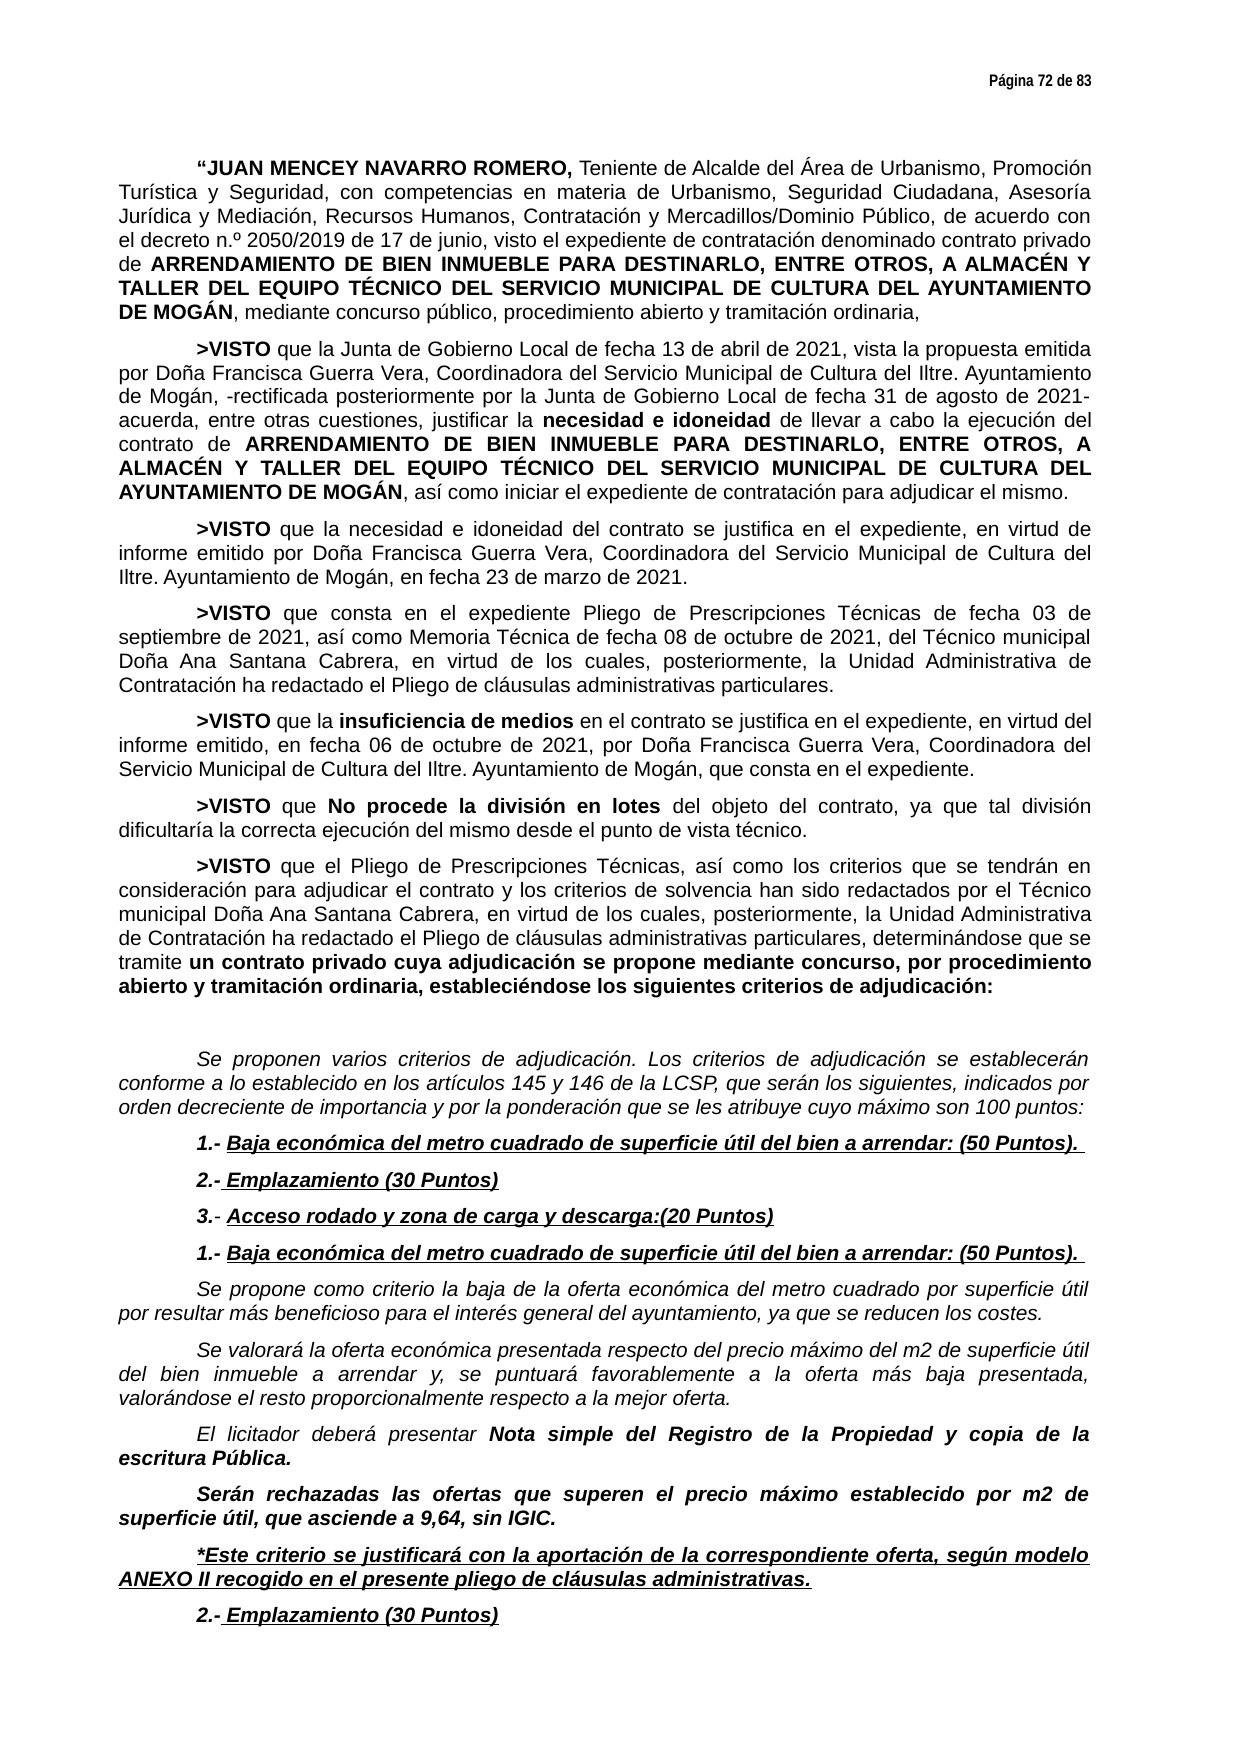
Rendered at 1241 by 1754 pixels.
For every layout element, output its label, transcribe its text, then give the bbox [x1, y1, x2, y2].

text 1.- Baja económica del metro cuadrado de superficie útil del bien a arrendar: (50 Puntos). [118, 1241, 1092, 1264]
text “JUAN MENCEY NAVARRO ROMERO, Teniente de Alcalde del Área de Urbanismo, Promoción Turística y Seguridad, con competencias en materia de Urbanismo, Seguridad Ciudadana, Asesoría Jurídica y Mediación, Recursos Humanos, Contratación y Mercadillos/Dominio Público, de acuerdo con el decreto n.º 2050/2019 de 17 de junio, visto el expediente de contratación denominado contrato privado de ARRENDAMIENTO DE BIEN INMUEBLE PARA DESTINARLO, ENTRE OTROS, A ALMACÉN Y TALLER DEL EQUIPO TÉCNICO DEL SERVICIO MUNICIPAL DE CULTURA DEL AYUNTAMIENTO DE MOGÁN, mediante concurso público, procedimiento abierto y tramitación ordinaria, [118, 156, 1092, 324]
text 2.- Emplazamiento (30 Puntos) [118, 1168, 1092, 1192]
text Se valorará la oferta económica presentada respecto del precio máximo del m2 de superficie útil del bien inmueble a arrendar y, se puntuará favorablemente a la oferta más baja presentada, valorándose el resto proporcionalmente respecto a la mejor oferta. [118, 1337, 1092, 1409]
text >VISTO que la Junta de Gobierno Local de fecha 13 de abril de 2021, vista la propuesta emitida por Doña Francisca Guerra Vera, Coordinadora del Servicio Municipal de Cultura del Iltre. Ayuntamiento de Mogán, -rectificada posteriormente por la Junta de Gobierno Local de fecha 31 de agosto de 2021- acuerda, entre otras cuestiones, justificar la necesidad e idoneidad de llevar a cabo la ejecución del contrato de ARRENDAMIENTO DE BIEN INMUEBLE PARA DESTINARLO, ENTRE OTROS, A ALMACÉN Y TALLER DEL EQUIPO TÉCNICO DEL SERVICIO MUNICIPAL DE CULTURA DEL AYUNTAMIENTO DE MOGÁN, así como iniciar el expediente de contratación para adjudicar el mismo. [118, 336, 1092, 504]
text 2.- Emplazamiento (30 Puntos) [118, 1603, 1092, 1627]
text Se proponen varios criterios de adjudicación. Los criterios de adjudicación se establecerán conforme a lo establecido en los artículos 145 y 146 de la LCSP, que serán los siguientes, indicados por orden decreciente de importancia y por la ponderación que se les atribuye cuyo máximo son 100 puntos: [118, 1047, 1092, 1119]
text >VISTO que la insuficiencia de medios en el contrato se justifica en el expediente, en virtud del informe emitido, en fecha 06 de octubre de 2021, por Doña Francisca Guerra Vera, Coordinadora del Servicio Municipal de Cultura del Iltre. Ayuntamiento de Mogán, que consta en el expediente. [118, 709, 1092, 781]
text >VISTO que la necesidad e idoneidad del contrato se justifica en el expediente, en virtud de informe emitido por Doña Francisca Guerra Vera, Coordinadora del Servicio Municipal de Cultura del Iltre. Ayuntamiento de Mogán, en fecha 23 de marzo de 2021. [118, 517, 1092, 588]
text >VISTO que consta en el expediente Pliego de Prescripciones Técnicas de fecha 03 de septiembre de 2021, así como Memoria Técnica de fecha 08 de octubre de 2021, del Técnico municipal Doña Ana Santana Cabrera, en virtud de los cuales, posteriormente, la Unidad Administrativa de Contratación ha redactado el Pliego de cláusulas administrativas particulares. [118, 601, 1092, 697]
text *Este criterio se justificará con la aportación de la correspondiente oferta, según modelo ANEXO II recogido en el presente pliego de cláusulas administrativas. [118, 1543, 1092, 1591]
text Serán rechazadas las ofertas que superen el precio máximo establecido por m2 de superficie útil, que asciende a 9,64, sin IGIC. [118, 1482, 1092, 1530]
text Se propone como criterio la baja de la oferta económica del metro cuadrado por superficie útil por resultar más beneficioso para el interés general del ayuntamiento, ya que se reducen los costes. [118, 1277, 1092, 1325]
text >VISTO que el Pliego de Prescripciones Técnicas, así como los criterios que se tendrán en consideración para adjudicar el contrato y los criterios de solvencia han sido redactados por el Técnico municipal Doña Ana Santana Cabrera, en virtud de los cuales, posteriormente, la Unidad Administrativa de Contratación ha redactado el Pliego de cláusulas administrativas particulares, determinándose que se tramite un contrato privado cuya adjudicación se propone mediante concurso, por procedimiento abierto y tramitación ordinaria, estableciéndose los siguientes criterios de adjudicación: [118, 854, 1092, 998]
text >VISTO que No procede la división en lotes del objeto del contrato, ya que tal división dificultaría la correcta ejecución del mismo desde el punto de vista técnico. [118, 794, 1092, 842]
text 3.- Acceso rodado y zona de carga y descarga:(20 Puntos) [118, 1204, 1092, 1228]
text 1.- Baja económica del metro cuadrado de superficie útil del bien a arrendar: (50 Puntos). [118, 1131, 1092, 1155]
text El licitador deberá presentar Nota simple del Registro de la Propiedad y copia de la escritura Pública. [118, 1422, 1092, 1470]
